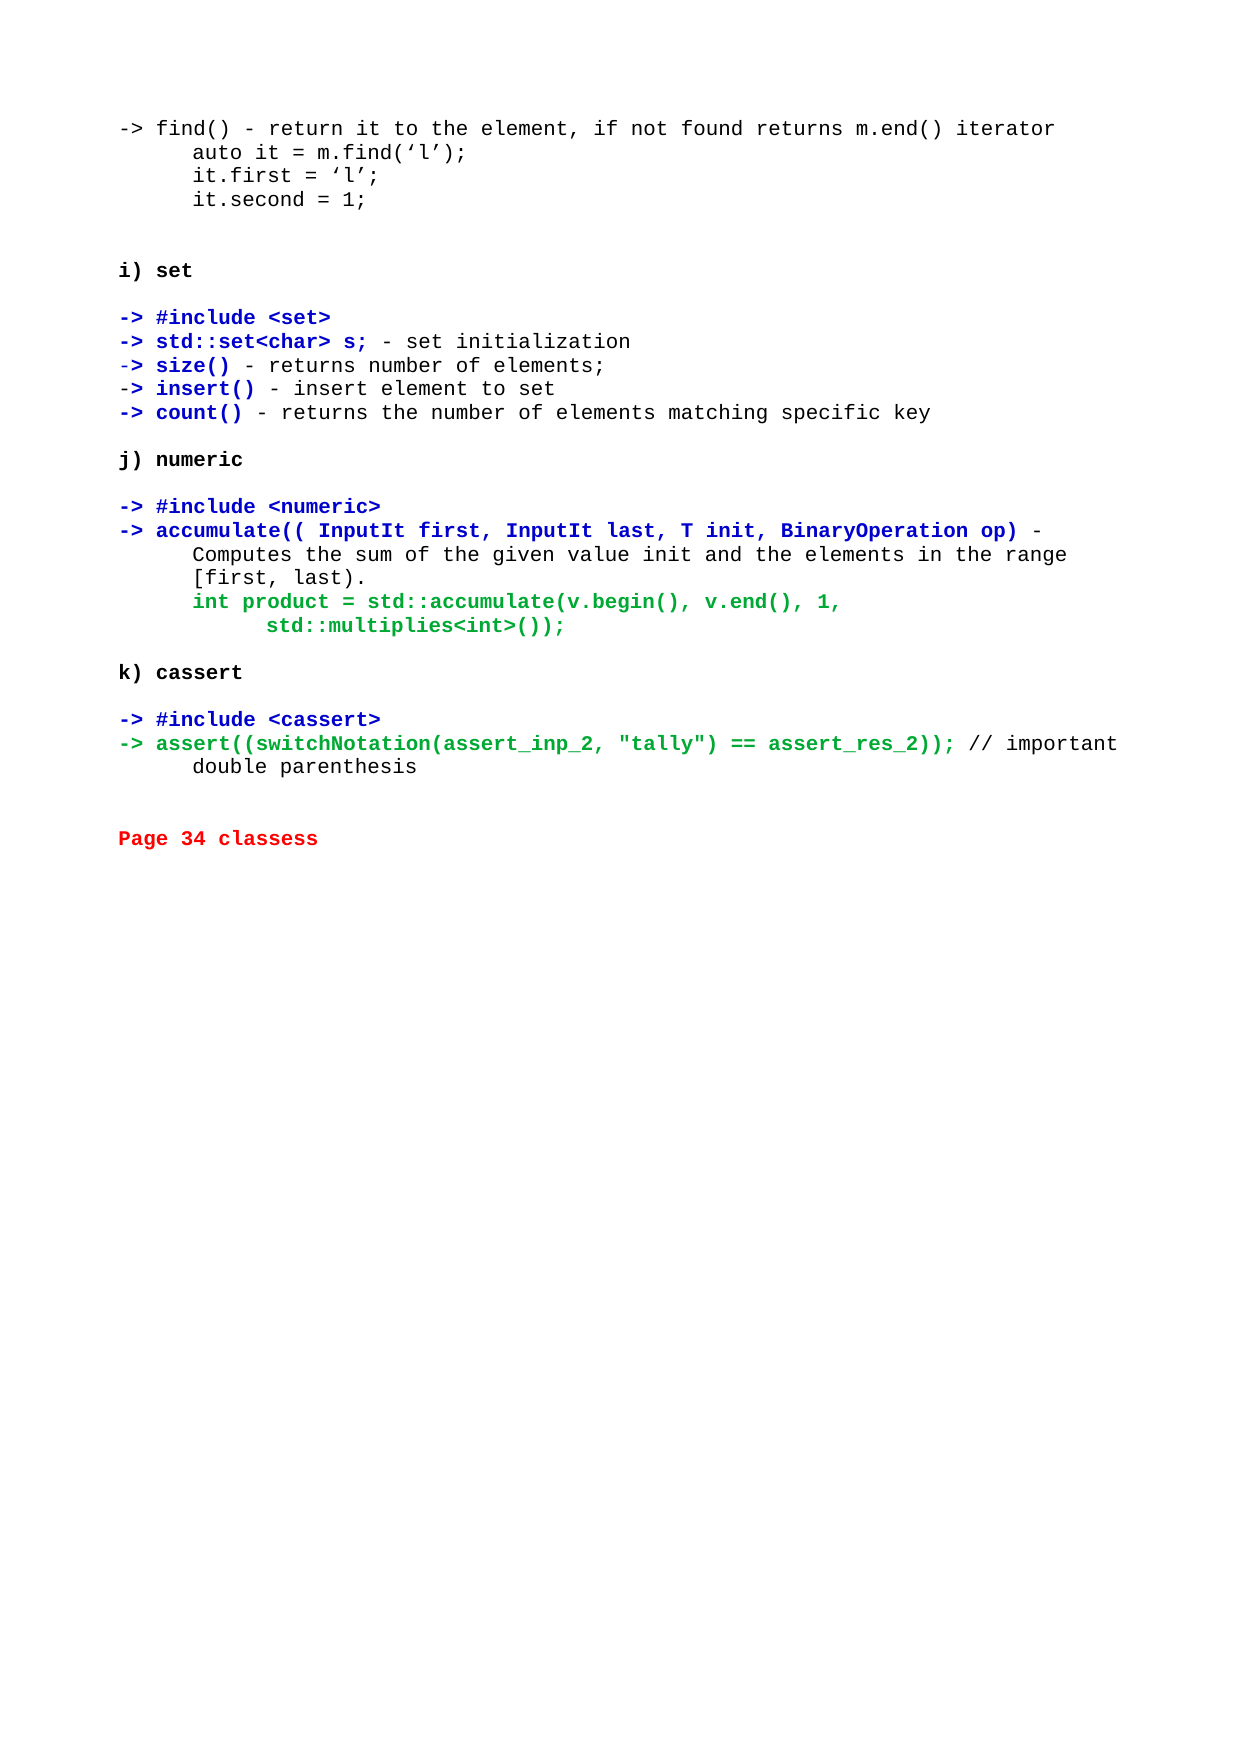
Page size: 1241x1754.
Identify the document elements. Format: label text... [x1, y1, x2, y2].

text -> accumulate(( InputIt first, InputIt last, T init, BinaryOperation op) - Computes the sum of the given value init and the elements in the range [first, last). [118, 520, 1122, 591]
text i) set [118, 260, 1122, 284]
text it.first = ‘l’; [118, 165, 1122, 189]
text int product = std::accumulate(v.begin(), v.end(), 1, std::multiplies<int>()); [118, 591, 1122, 638]
text j) numeric [118, 449, 1122, 473]
text -> #include <numeric> [118, 496, 1122, 520]
text Page 34 classess [118, 827, 1122, 851]
text -> find() - return it to the element, if not found returns m.end() iterator [118, 118, 1122, 142]
text -> insert() - insert element to set [118, 378, 1122, 402]
text k) cassert [118, 662, 1122, 686]
text auto it = m.find(‘l’); [118, 142, 1122, 165]
text -> count() - returns the number of elements matching specific key [118, 402, 1122, 426]
text it.second = 1; [118, 189, 1122, 213]
text -> size() - returns number of elements; [118, 354, 1122, 378]
text -> #include <set> [118, 307, 1122, 331]
text -> assert((switchNotation(assert_inp_2, "tally") == assert_res_2)); // important double parenthesis [118, 733, 1122, 780]
text -> #include <cassert> [118, 709, 1122, 733]
text -> std::set<char> s; - set initialization [118, 331, 1122, 354]
